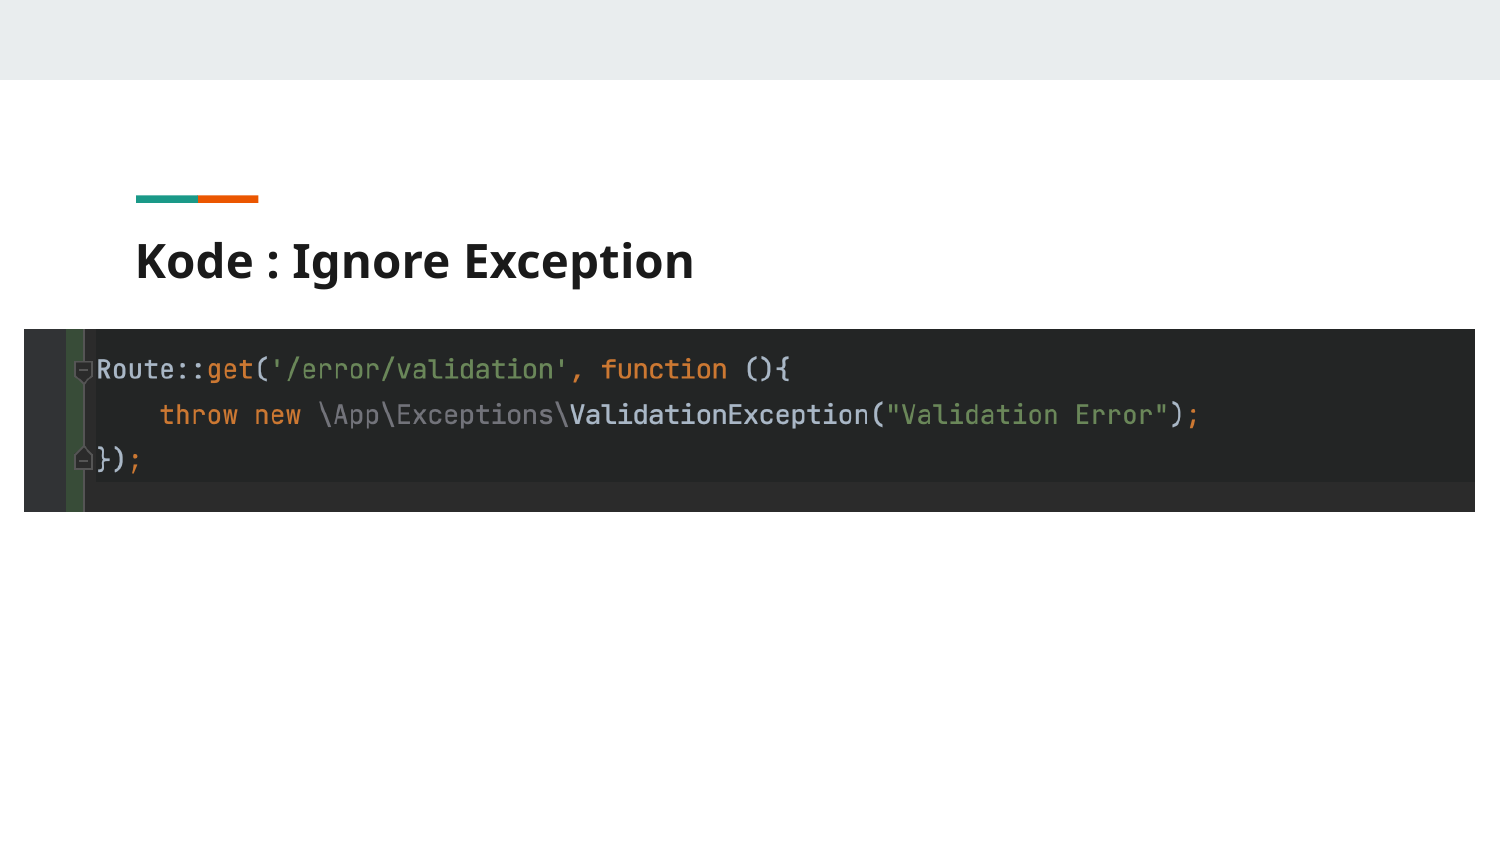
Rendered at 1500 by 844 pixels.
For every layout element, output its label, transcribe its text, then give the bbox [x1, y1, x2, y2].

title Kode : Ignore Exception [119, 216, 1381, 305]
picture [24, 329, 1475, 512]
